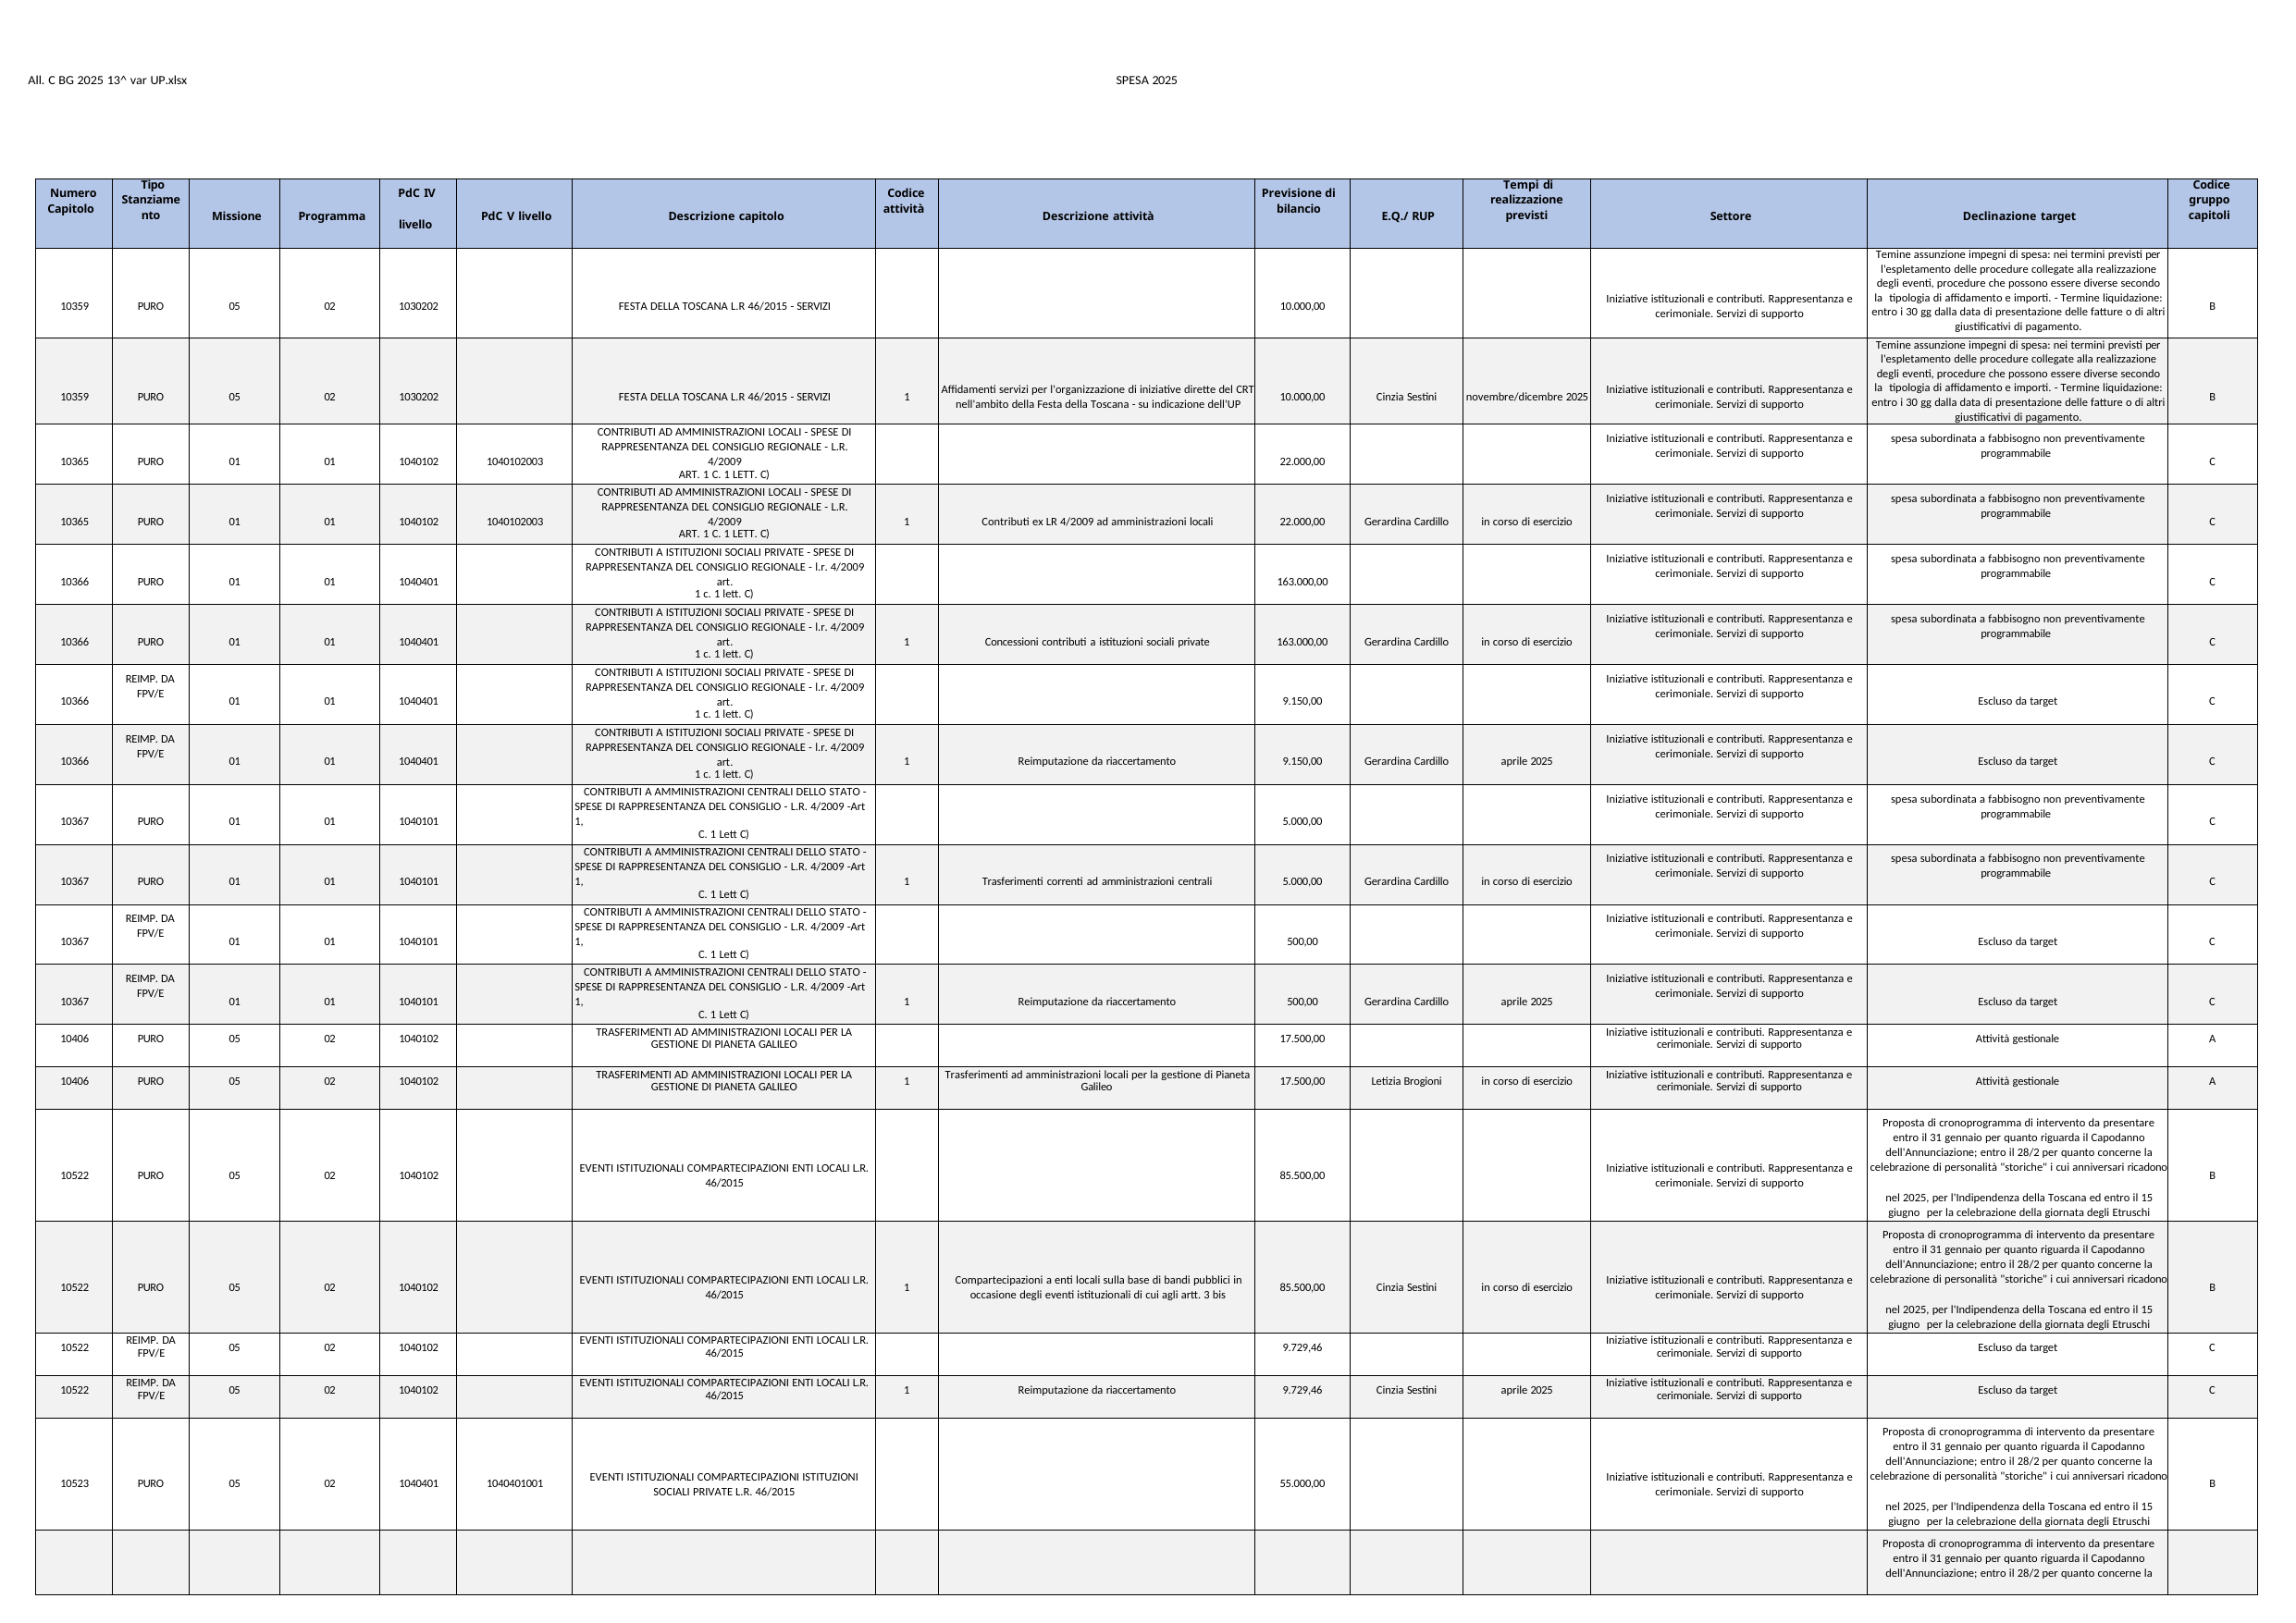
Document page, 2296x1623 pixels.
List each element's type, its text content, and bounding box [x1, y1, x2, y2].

table_cell in corso di esercizio [1463, 485, 1590, 544]
table_cell aprile 2025 [1463, 965, 1590, 1024]
table_cell 17.500,00 [1255, 1025, 1350, 1066]
table_cell 1040102003 [457, 485, 572, 544]
table_cell EVENTI ISTITUZIONALI COMPARTECIPAZIONI ENTI LOCALI L.R. 46/2015 [573, 1222, 875, 1333]
table_cell C [2168, 905, 2257, 964]
table_cell Affidamenti servizi per l'organizzazione di iniziative dirette del CRT nell'ambito della Festa della Toscana - su indicazione dell'UP [939, 338, 1254, 424]
table_cell PURO [113, 424, 189, 484]
table_cell [1351, 545, 1463, 604]
table_cell 1030202 [380, 249, 456, 338]
table_cell 1040102 [380, 424, 456, 484]
table_cell EVENTI ISTITUZIONALI COMPARTECIPAZIONI ENTI LOCALI L.R. 46/2015 [573, 1376, 875, 1418]
table_cell 05 [190, 249, 279, 338]
table_cell CONTRIBUTI A AMMINISTRAZIONI CENTRALI DELLO STATO - SPESE DI RAPPRESENTANZA DEL CONSIGLIO - L.R. 4/2009 -Art 1, C. 1 Lett C) [573, 785, 875, 843]
table_cell 02 [280, 338, 379, 424]
table_header Codice gruppo capitoli [2168, 179, 2257, 248]
table_cell 10366 [36, 605, 112, 664]
table_cell [876, 249, 938, 338]
table_cell [876, 905, 938, 964]
table_cell 1 [876, 338, 938, 424]
table_cell Escluso da target [1868, 1376, 2167, 1418]
table_cell 1040102 [380, 1222, 456, 1333]
table_cell 1040401 [380, 665, 456, 724]
table_cell Gerardina Cardillo [1351, 485, 1463, 544]
table_cell Gerardina Cardillo [1351, 725, 1463, 784]
table_cell [939, 424, 1254, 484]
table_header Previsione di bilancio [1255, 179, 1350, 248]
table_cell 02 [280, 1025, 379, 1066]
table_cell PURO [113, 485, 189, 544]
table_cell [939, 545, 1254, 604]
table_cell [1351, 665, 1463, 724]
table_cell Gerardina Cardillo [1351, 605, 1463, 664]
table_cell C [2168, 665, 2257, 724]
table_cell PURO [113, 545, 189, 604]
table_cell Escluso da target [1868, 725, 2167, 784]
table_cell [876, 1025, 938, 1066]
table_cell Iniziative istituzionali e contributi. Rappresentanza e cerimoniale. Servizi di supporto [1591, 424, 1867, 484]
table_cell 01 [190, 485, 279, 544]
table_cell [876, 665, 938, 724]
table_cell 01 [280, 665, 379, 724]
table_cell REIMP. DA FPV/E [113, 1334, 189, 1375]
table_cell [457, 545, 572, 604]
table_header Descrizione attività [939, 179, 1254, 248]
table_cell 85.500,00 [1255, 1110, 1350, 1221]
table_cell 9.729,46 [1255, 1376, 1350, 1418]
table_cell [457, 965, 572, 1024]
table_cell Iniziative istituzionali e contributi. Rappresentanza e cerimoniale. Servizi di supporto [1591, 905, 1867, 964]
table_cell Cinzia Sestini [1351, 1222, 1463, 1333]
table_cell [457, 1334, 572, 1375]
table_cell CONTRIBUTI A ISTITUZIONI SOCIALI PRIVATE - SPESE DI RAPPRESENTANZA DEL CONSIGLIO REGIONALE - l.r. 4/2009 art. 1 c. 1 lett. C) [573, 545, 875, 604]
table_cell Iniziative istituzionali e contributi. Rappresentanza e cerimoniale. Servizi di supporto [1591, 965, 1867, 1024]
table_cell Temine assunzione impegni di spesa: nei termini previsti per l'espletamento delle procedure collegate alla realizzazione degli eventi, procedure che possono essere diverse secondo la tipologia di affidamento e importi. - Termine liquidazione: entro i 30 gg dalla data di presentazione delle fatture o di altri giustificativi di pagamento. [1868, 338, 2167, 424]
table_header Missione [190, 179, 279, 248]
table_cell TRASFERIMENTI AD AMMINISTRAZIONI LOCALI PER LA GESTIONE DI PIANETA GALILEO [573, 1067, 875, 1109]
table_cell 1040101 [380, 845, 456, 904]
table_cell 500,00 [1255, 905, 1350, 964]
table_cell [939, 1334, 1254, 1375]
table_cell C [2168, 1334, 2257, 1375]
table_cell CONTRIBUTI AD AMMINISTRAZIONI LOCALI - SPESE DI RAPPRESENTANZA DEL CONSIGLIO REGIONALE - L.R. 4/2009 ART. 1 C. 1 LETT. C) [573, 485, 875, 544]
table_cell Cinzia Sestini [1351, 1376, 1463, 1418]
table_cell [876, 1334, 938, 1375]
table_cell [939, 1531, 1254, 1594]
table_cell PURO [113, 1419, 189, 1530]
table_cell [939, 905, 1254, 964]
table_cell [1463, 1334, 1590, 1375]
table_header Settore [1591, 179, 1867, 248]
table_cell [457, 1067, 572, 1109]
table_cell EVENTI ISTITUZIONALI COMPARTECIPAZIONI ENTI LOCALI L.R. 46/2015 [573, 1334, 875, 1375]
table_cell [1351, 249, 1463, 338]
table_cell 1040101 [380, 965, 456, 1024]
table_cell [939, 249, 1254, 338]
table_cell 10367 [36, 965, 112, 1024]
table_cell spesa subordinata a fabbisogno non preventivamente programmabile [1868, 485, 2167, 544]
table_cell 1040401001 [457, 1419, 572, 1530]
table_cell CONTRIBUTI AD AMMINISTRAZIONI LOCALI - SPESE DI RAPPRESENTANZA DEL CONSIGLIO REGIONALE - L.R. 4/2009 ART. 1 C. 1 LETT. C) [573, 424, 875, 484]
table_cell PURO [113, 1067, 189, 1109]
table_cell 01 [280, 485, 379, 544]
table_cell [457, 338, 572, 424]
table_cell 1040102 [380, 1067, 456, 1109]
table_cell 1 [876, 1222, 938, 1333]
table_cell 01 [190, 905, 279, 964]
table_cell spesa subordinata a fabbisogno non preventivamente programmabile [1868, 424, 2167, 484]
table_cell 1040102 [380, 1110, 456, 1221]
table_cell Escluso da target [1868, 965, 2167, 1024]
table_cell 10366 [36, 725, 112, 784]
table_cell 01 [280, 725, 379, 784]
table_cell 1040401 [380, 545, 456, 604]
table_cell 10406 [36, 1025, 112, 1066]
table_cell in corso di esercizio [1463, 1222, 1590, 1333]
table_cell C [2168, 965, 2257, 1024]
table_cell 02 [280, 1067, 379, 1109]
table_cell 9.150,00 [1255, 725, 1350, 784]
table_header Programma [280, 179, 379, 248]
table_cell EVENTI ISTITUZIONALI COMPARTECIPAZIONI ISTITUZIONI SOCIALI PRIVATE L.R. 46/2015 [573, 1419, 875, 1530]
table_cell [457, 249, 572, 338]
table_cell B [2168, 249, 2257, 338]
table_cell B [2168, 1419, 2257, 1530]
table_header PdC IV livello [380, 179, 456, 248]
table_cell 10359 [36, 338, 112, 424]
table_cell 17.500,00 [1255, 1067, 1350, 1109]
table_cell [457, 1222, 572, 1333]
table_cell 55.000,00 [1255, 1419, 1350, 1530]
table_cell PURO [113, 1025, 189, 1066]
table_cell 10359 [36, 249, 112, 338]
table_cell Iniziative istituzionali e contributi. Rappresentanza e cerimoniale. Servizi di supporto [1591, 1067, 1867, 1109]
table_cell Iniziative istituzionali e contributi. Rappresentanza e cerimoniale. Servizi di supporto [1591, 605, 1867, 664]
table_cell Temine assunzione impegni di spesa: nei termini previsti per l'espletamento delle procedure collegate alla realizzazione degli eventi, procedure che possono essere diverse secondo la tipologia di affidamento e importi. - Termine liquidazione: entro i 30 gg dalla data di presentazione delle fatture o di altri giustificativi di pagamento. [1868, 249, 2167, 338]
table_cell [1463, 1419, 1590, 1530]
table_cell Proposta di cronoprogramma di intervento da presentare entro il 31 gennaio per quanto riguarda il Capodanno dell'Annunciazione; entro il 28/2 per quanto concerne la celebrazione di personalità "storiche" i cui anniversari ricadono nel 2025, per l'Indipendenza della Toscana ed entro il 15 giugno per la celebrazione della giornata degli Etruschi [1868, 1419, 2167, 1530]
table_header Tempi di realizzazione previsti [1463, 179, 1590, 248]
table_cell 1040401 [380, 725, 456, 784]
table_cell 01 [280, 845, 379, 904]
table_cell A [2168, 1067, 2257, 1109]
table_cell 85.500,00 [1255, 1222, 1350, 1333]
table_cell 01 [280, 905, 379, 964]
table_cell Proposta di cronoprogramma di intervento da presentare entro il 31 gennaio per quanto riguarda il Capodanno dell'Annunciazione; entro il 28/2 per quanto concerne la celebrazione di personalità "storiche" i cui anniversari ricadono nel 2025, per l'Indipendenza della Toscana ed entro il 15 giugno per la celebrazione della giornata degli Etruschi [1868, 1222, 2167, 1333]
table_cell Iniziative istituzionali e contributi. Rappresentanza e cerimoniale. Servizi di supporto [1591, 725, 1867, 784]
table_cell Reimputazione da riaccertamento [939, 1376, 1254, 1418]
table_cell PURO [113, 249, 189, 338]
table_cell [1351, 424, 1463, 484]
table_cell 1040102 [380, 1025, 456, 1066]
table_cell REIMP. DA FPV/E [113, 665, 189, 724]
table_cell 10367 [36, 785, 112, 843]
table_cell 10.000,00 [1255, 338, 1350, 424]
table_cell C [2168, 845, 2257, 904]
table_cell CONTRIBUTI A ISTITUZIONI SOCIALI PRIVATE - SPESE DI RAPPRESENTANZA DEL CONSIGLIO REGIONALE - l.r. 4/2009 art. 1 c. 1 lett. C) [573, 605, 875, 664]
table_cell C [2168, 424, 2257, 484]
table_header Declinazione target [1868, 179, 2167, 248]
table_cell 01 [190, 845, 279, 904]
table_cell 01 [190, 424, 279, 484]
table_header Numero Capitolo [36, 179, 112, 248]
table_cell Iniziative istituzionali e contributi. Rappresentanza e cerimoniale. Servizi di supporto [1591, 1222, 1867, 1333]
table_cell PURO [113, 605, 189, 664]
table_cell REIMP. DA FPV/E [113, 1376, 189, 1418]
table_cell 10522 [36, 1110, 112, 1221]
table_cell [1463, 785, 1590, 843]
table_cell 01 [280, 605, 379, 664]
table_cell novembre/dicembre 2025 [1463, 338, 1590, 424]
table_header E.Q./ RUP [1351, 179, 1463, 248]
table_cell 02 [280, 249, 379, 338]
table_cell [1463, 1025, 1590, 1066]
table_cell [876, 424, 938, 484]
table_cell [1255, 1531, 1350, 1594]
table_cell PURO [113, 1110, 189, 1221]
table_cell 05 [190, 1110, 279, 1221]
table_cell in corso di esercizio [1463, 845, 1590, 904]
table_cell [2168, 1531, 2257, 1594]
table_cell [939, 1419, 1254, 1530]
table_cell [1351, 785, 1463, 843]
table_cell 1040101 [380, 905, 456, 964]
table_cell [876, 1110, 938, 1221]
table_cell 02 [280, 1376, 379, 1418]
table_cell 01 [190, 785, 279, 843]
table_cell 163.000,00 [1255, 605, 1350, 664]
table_cell Iniziative istituzionali e contributi. Rappresentanza e cerimoniale. Servizi di supporto [1591, 338, 1867, 424]
table_cell [457, 725, 572, 784]
table_cell [36, 1531, 112, 1594]
table_cell [939, 785, 1254, 843]
table_cell CONTRIBUTI A AMMINISTRAZIONI CENTRALI DELLO STATO - SPESE DI RAPPRESENTANZA DEL CONSIGLIO - L.R. 4/2009 -Art 1, C. 1 Lett C) [573, 905, 875, 964]
table_cell 1040101 [380, 785, 456, 843]
table_cell 1040401 [380, 605, 456, 664]
table_cell [113, 1531, 189, 1594]
table_cell 1 [876, 485, 938, 544]
table_cell Proposta di cronoprogramma di intervento da presentare entro il 31 gennaio per quanto riguarda il Capodanno dell'Annunciazione; entro il 28/2 per quanto concerne la [1868, 1531, 2167, 1594]
table_cell [190, 1531, 279, 1594]
table_cell [457, 605, 572, 664]
table_cell C [2168, 605, 2257, 664]
table_cell Reimputazione da riaccertamento [939, 965, 1254, 1024]
table_cell PURO [113, 1222, 189, 1333]
table_cell spesa subordinata a fabbisogno non preventivamente programmabile [1868, 605, 2167, 664]
table_cell aprile 2025 [1463, 725, 1590, 784]
table_cell 10366 [36, 545, 112, 604]
table_cell 01 [190, 965, 279, 1024]
table_cell Iniziative istituzionali e contributi. Rappresentanza e cerimoniale. Servizi di supporto [1591, 845, 1867, 904]
table_cell 05 [190, 1419, 279, 1530]
table_cell B [2168, 1110, 2257, 1221]
table_cell PURO [113, 338, 189, 424]
table_cell C [2168, 725, 2257, 784]
table_cell 1040102 [380, 485, 456, 544]
table_cell [573, 1531, 875, 1594]
table_header PdC V livello [457, 179, 572, 248]
table_cell [1351, 1025, 1463, 1066]
table_cell TRASFERIMENTI AD AMMINISTRAZIONI LOCALI PER LA GESTIONE DI PIANETA GALILEO [573, 1025, 875, 1066]
table_cell 01 [280, 545, 379, 604]
table_cell [876, 545, 938, 604]
table_cell Iniziative istituzionali e contributi. Rappresentanza e cerimoniale. Servizi di supporto [1591, 545, 1867, 604]
table_cell [457, 1025, 572, 1066]
table_cell Trasferimenti correnti ad amministrazioni centrali [939, 845, 1254, 904]
table_cell [876, 785, 938, 843]
table_cell 05 [190, 338, 279, 424]
table_cell [1351, 905, 1463, 964]
table_cell FESTA DELLA TOSCANA L.R 46/2015 - SERVIZI [573, 338, 875, 424]
table_cell C [2168, 785, 2257, 843]
table_cell C [2168, 485, 2257, 544]
table_cell Escluso da target [1868, 665, 2167, 724]
table_cell [1591, 1531, 1867, 1594]
table_cell [1463, 1531, 1590, 1594]
table_cell Iniziative istituzionali e contributi. Rappresentanza e cerimoniale. Servizi di supporto [1591, 249, 1867, 338]
table_cell [1463, 665, 1590, 724]
table_cell 02 [280, 1222, 379, 1333]
table_cell REIMP. DA FPV/E [113, 905, 189, 964]
table_cell 10367 [36, 905, 112, 964]
table_cell Iniziative istituzionali e contributi. Rappresentanza e cerimoniale. Servizi di supporto [1591, 485, 1867, 544]
table_cell EVENTI ISTITUZIONALI COMPARTECIPAZIONI ENTI LOCALI L.R. 46/2015 [573, 1110, 875, 1221]
table_cell CONTRIBUTI A AMMINISTRAZIONI CENTRALI DELLO STATO - SPESE DI RAPPRESENTANZA DEL CONSIGLIO - L.R. 4/2009 -Art 1, C. 1 Lett C) [573, 845, 875, 904]
table_cell [1463, 249, 1590, 338]
table_cell aprile 2025 [1463, 1376, 1590, 1418]
table_cell CONTRIBUTI A AMMINISTRAZIONI CENTRALI DELLO STATO - SPESE DI RAPPRESENTANZA DEL CONSIGLIO - L.R. 4/2009 -Art 1, C. 1 Lett C) [573, 965, 875, 1024]
table_cell [939, 1025, 1254, 1066]
table_cell C [2168, 1376, 2257, 1418]
table_cell Reimputazione da riaccertamento [939, 725, 1254, 784]
table_cell Iniziative istituzionali e contributi. Rappresentanza e cerimoniale. Servizi di supporto [1591, 1376, 1867, 1418]
table_cell Cinzia Sestini [1351, 338, 1463, 424]
table_cell [939, 665, 1254, 724]
table_cell [457, 905, 572, 964]
table_cell Trasferimenti ad amministrazioni locali per la gestione di Pianeta Galileo [939, 1067, 1254, 1109]
table_cell [1351, 1334, 1463, 1375]
table_cell B [2168, 1222, 2257, 1333]
table_cell 10522 [36, 1222, 112, 1333]
table_cell 1040102003 [457, 424, 572, 484]
table_cell [876, 1419, 938, 1530]
table_cell 05 [190, 1067, 279, 1109]
table_cell 163.000,00 [1255, 545, 1350, 604]
table_cell Attività gestionale [1868, 1067, 2167, 1109]
table_cell PURO [113, 845, 189, 904]
table_cell [280, 1531, 379, 1594]
table_header Tipo Stanziame nto [113, 179, 189, 248]
table_cell 22.000,00 [1255, 424, 1350, 484]
table_cell C [2168, 545, 2257, 604]
table_cell [457, 845, 572, 904]
table_cell 1 [876, 965, 938, 1024]
table_cell Escluso da target [1868, 905, 2167, 964]
table_cell 5.000,00 [1255, 845, 1350, 904]
table_cell [1463, 424, 1590, 484]
table_cell [1463, 905, 1590, 964]
table_cell 1 [876, 725, 938, 784]
table_cell Iniziative istituzionali e contributi. Rappresentanza e cerimoniale. Servizi di supporto [1591, 1334, 1867, 1375]
table_cell 1 [876, 1376, 938, 1418]
table_cell [1463, 1110, 1590, 1221]
table_cell Iniziative istituzionali e contributi. Rappresentanza e cerimoniale. Servizi di supporto [1591, 1419, 1867, 1530]
table_cell 10365 [36, 424, 112, 484]
table_cell [457, 1110, 572, 1221]
table_cell Gerardina Cardillo [1351, 845, 1463, 904]
table_cell 10367 [36, 845, 112, 904]
table_cell Iniziative istituzionali e contributi. Rappresentanza e cerimoniale. Servizi di supporto [1591, 785, 1867, 843]
table_header Codice attività [876, 179, 938, 248]
table_cell [457, 665, 572, 724]
table_cell 1040102 [380, 1334, 456, 1375]
table_cell 10522 [36, 1334, 112, 1375]
table_cell PURO [113, 785, 189, 843]
table_cell spesa subordinata a fabbisogno non preventivamente programmabile [1868, 845, 2167, 904]
table_cell [1463, 545, 1590, 604]
table_cell 1 [876, 845, 938, 904]
table_cell 10366 [36, 665, 112, 724]
table_cell [876, 1531, 938, 1594]
table_cell 01 [190, 665, 279, 724]
table_cell Iniziative istituzionali e contributi. Rappresentanza e cerimoniale. Servizi di supporto [1591, 1025, 1867, 1066]
table_cell 02 [280, 1334, 379, 1375]
table_cell 1 [876, 1067, 938, 1109]
table_cell [939, 1110, 1254, 1221]
table_cell Attività gestionale [1868, 1025, 2167, 1066]
table_cell [1351, 1419, 1463, 1530]
table_cell Concessioni contributi a istituzioni sociali private [939, 605, 1254, 664]
table_cell 05 [190, 1376, 279, 1418]
table_cell 10406 [36, 1067, 112, 1109]
table_cell 10365 [36, 485, 112, 544]
table_cell 05 [190, 1334, 279, 1375]
table_cell 01 [190, 545, 279, 604]
table_cell 10522 [36, 1376, 112, 1418]
table_cell 05 [190, 1025, 279, 1066]
table_header Descrizione capitolo [573, 179, 875, 248]
table_cell Proposta di cronoprogramma di intervento da presentare entro il 31 gennaio per quanto riguarda il Capodanno dell'Annunciazione; entro il 28/2 per quanto concerne la celebrazione di personalità "storiche" i cui anniversari ricadono nel 2025, per l'Indipendenza della Toscana ed entro il 15 giugno per la celebrazione della giornata degli Etruschi [1868, 1110, 2167, 1221]
table_cell 01 [280, 965, 379, 1024]
table_cell 1040401 [380, 1419, 456, 1530]
table_cell [457, 1531, 572, 1594]
table_cell 10523 [36, 1419, 112, 1530]
table_cell CONTRIBUTI A ISTITUZIONI SOCIALI PRIVATE - SPESE DI RAPPRESENTANZA DEL CONSIGLIO REGIONALE - l.r. 4/2009 art. 1 c. 1 lett. C) [573, 725, 875, 784]
table_cell [380, 1531, 456, 1594]
table_cell 1030202 [380, 338, 456, 424]
table_cell 9.150,00 [1255, 665, 1350, 724]
table_cell 01 [280, 424, 379, 484]
table_cell 9.729,46 [1255, 1334, 1350, 1375]
table_cell Escluso da target [1868, 1334, 2167, 1375]
table_cell B [2168, 338, 2257, 424]
table_cell Compartecipazioni a enti locali sulla base di bandi pubblici in occasione degli eventi istituzionali di cui agli artt. 3 bis [939, 1222, 1254, 1333]
table_cell [457, 785, 572, 843]
table_cell Gerardina Cardillo [1351, 965, 1463, 1024]
table_cell REIMP. DA FPV/E [113, 965, 189, 1024]
table_cell spesa subordinata a fabbisogno non preventivamente programmabile [1868, 785, 2167, 843]
table_cell in corso di esercizio [1463, 605, 1590, 664]
table_cell [457, 1376, 572, 1418]
table_cell 500,00 [1255, 965, 1350, 1024]
table_cell Contributi ex LR 4/2009 ad amministrazioni locali [939, 485, 1254, 544]
table_cell CONTRIBUTI A ISTITUZIONI SOCIALI PRIVATE - SPESE DI RAPPRESENTANZA DEL CONSIGLIO REGIONALE - l.r. 4/2009 art. 1 c. 1 lett. C) [573, 665, 875, 724]
table_cell 1040102 [380, 1376, 456, 1418]
table_cell FESTA DELLA TOSCANA L.R 46/2015 - SERVIZI [573, 249, 875, 338]
table_cell 02 [280, 1419, 379, 1530]
table_cell 01 [280, 785, 379, 843]
table_cell 01 [190, 725, 279, 784]
table_cell 05 [190, 1222, 279, 1333]
table_cell 5.000,00 [1255, 785, 1350, 843]
table_cell 22.000,00 [1255, 485, 1350, 544]
table_cell in corso di esercizio [1463, 1067, 1590, 1109]
table_cell Iniziative istituzionali e contributi. Rappresentanza e cerimoniale. Servizi di supporto [1591, 1110, 1867, 1221]
table_cell [1351, 1531, 1463, 1594]
table_cell spesa subordinata a fabbisogno non preventivamente programmabile [1868, 545, 2167, 604]
table_cell A [2168, 1025, 2257, 1066]
table_cell Letizia Brogioni [1351, 1067, 1463, 1109]
table_cell 10.000,00 [1255, 249, 1350, 338]
table_cell 02 [280, 1110, 379, 1221]
table_cell REIMP. DA FPV/E [113, 725, 189, 784]
table_cell Iniziative istituzionali e contributi. Rappresentanza e cerimoniale. Servizi di supporto [1591, 665, 1867, 724]
table_cell 01 [190, 605, 279, 664]
table_cell [1351, 1110, 1463, 1221]
table_cell 1 [876, 605, 938, 664]
